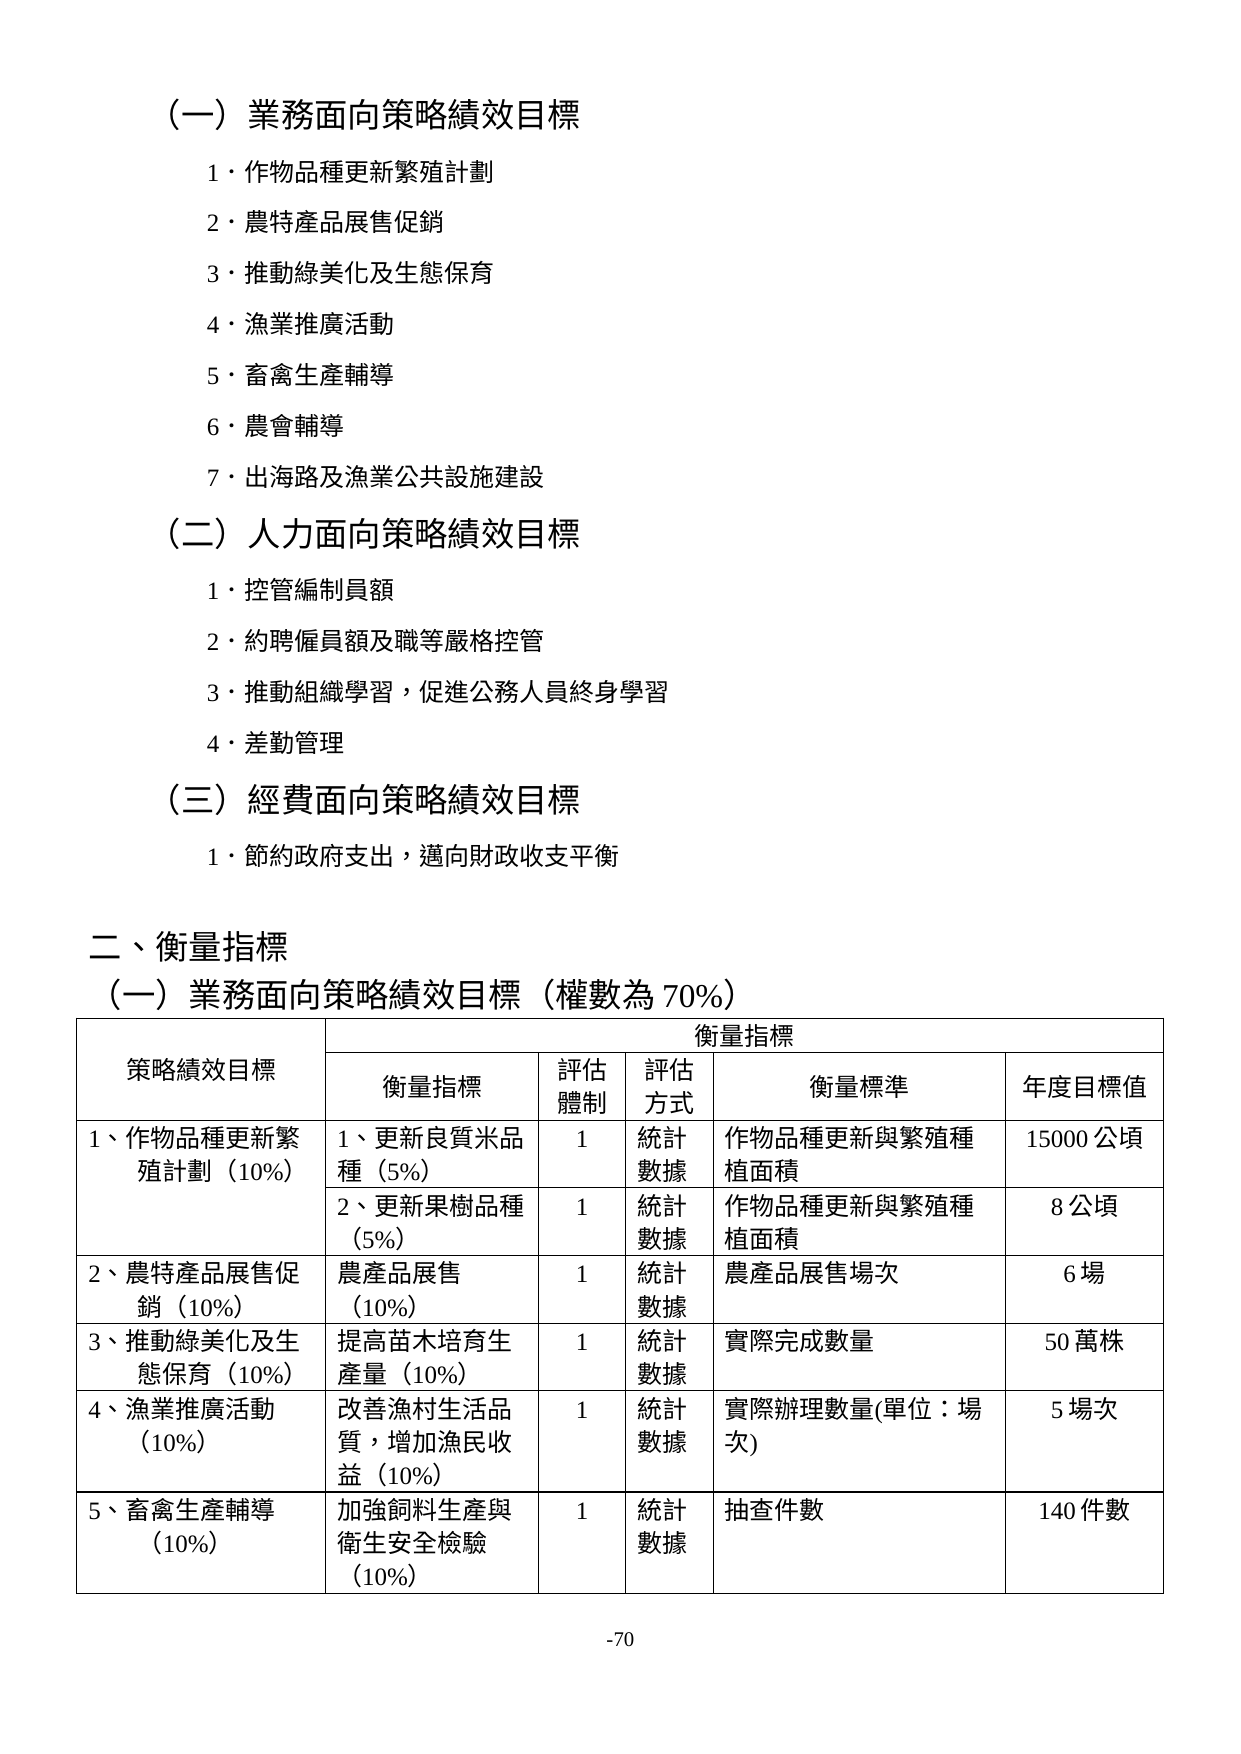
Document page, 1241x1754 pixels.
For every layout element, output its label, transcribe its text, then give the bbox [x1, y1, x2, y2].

table_cell 5場次 [1006, 1391, 1163, 1491]
table_cell 年度目標值 [1006, 1053, 1163, 1119]
table_cell 1 [539, 1188, 625, 1255]
text （三）經費面向策略績效目標 [148, 774, 1152, 822]
table_cell 衡量指標 [326, 1053, 538, 1119]
table_cell 1 [539, 1256, 625, 1323]
list 推動組織學習，促進公務人員終身學習 [207, 672, 1152, 709]
table_cell 統計數據 [626, 1391, 713, 1491]
table_cell 8公頃 [1006, 1188, 1163, 1255]
text （一）業務面向策略績效目標（權數為70%） [88, 969, 1152, 1017]
table_cell 統計數據 [626, 1493, 713, 1592]
text 二、衡量指標 [88, 921, 1152, 969]
table_cell 實際完成數量 [714, 1324, 1005, 1390]
table_cell 抽查件數 [714, 1493, 1005, 1592]
text （一）業務面向策略績效目標 [148, 89, 1152, 137]
table_cell 140件數 [1006, 1493, 1163, 1592]
table_cell 作物品種更新繁殖計劃（10%） [77, 1121, 325, 1187]
table_cell 統計數據 [626, 1188, 713, 1255]
table_cell 實際辦理數量(單位：場次) [714, 1391, 1005, 1491]
table_cell 1 [539, 1493, 625, 1592]
table_cell 作物品種更新與繁殖種植面積 [714, 1188, 1005, 1255]
table_cell 評估方式 [626, 1053, 713, 1119]
table_cell 加強飼料生產與衛生安全檢驗 （10%） [326, 1493, 538, 1592]
table_cell 作物品種更新與繁殖種植面積 [714, 1121, 1005, 1187]
table_cell 衡量標準 [714, 1053, 1005, 1119]
table_cell 改善漁村生活品質，增加漁民收益（10%） [326, 1391, 538, 1491]
table_cell 漁業推廣活動 （10%） [77, 1391, 325, 1491]
table_cell 畜禽生產輔導（10%） [77, 1493, 325, 1592]
table_header 衡量指標 [326, 1019, 1163, 1052]
list 節約政府支出，邁向財政收支平衡 [207, 837, 1152, 873]
list 約聘僱員額及職等嚴格控管 [207, 622, 1152, 658]
table_cell 農產品展售場次 [714, 1256, 1005, 1323]
table_cell 6場 [1006, 1256, 1163, 1323]
table_header 策略績效目標 [77, 1019, 325, 1119]
table_cell 統計數據 [626, 1256, 713, 1323]
table_cell 2、更新果樹品種（5%） [326, 1188, 538, 1255]
table_cell 1 [539, 1391, 625, 1491]
table_cell 提高苗木培育生產量（10%） [326, 1324, 538, 1390]
list 作物品種更新繁殖計劃 [207, 152, 1152, 188]
table_cell 1 [539, 1324, 625, 1390]
table_cell 1 [539, 1121, 625, 1187]
list 農會輔導 [207, 406, 1152, 442]
table_cell [77, 1187, 325, 1255]
table_cell 統計數據 [626, 1121, 713, 1187]
list 畜禽生產輔導 [207, 355, 1152, 392]
list 推動綠美化及生態保育 [207, 254, 1152, 290]
list 漁業推廣活動 [207, 304, 1152, 341]
list 控管編制員額 [207, 571, 1152, 607]
list 出海路及漁業公共設施建設 [207, 457, 1152, 493]
table_cell 推動綠美化及生態保育（10%） [77, 1324, 325, 1390]
list 差勤管理 [207, 723, 1152, 759]
table_cell 50萬株 [1006, 1324, 1163, 1390]
table_cell 15000公頃 [1006, 1121, 1163, 1187]
table_cell 1、更新良質米品種（5%） [326, 1121, 538, 1187]
table_cell 評估體制 [539, 1053, 625, 1119]
list 農特產品展售促銷 [207, 203, 1152, 239]
table_cell 農特產品展售促銷（10%） [77, 1256, 325, 1323]
table_cell 統計數據 [626, 1324, 713, 1390]
table_cell 農產品展售 （10%） [326, 1256, 538, 1323]
text （二）人力面向策略績效目標 [148, 508, 1152, 556]
